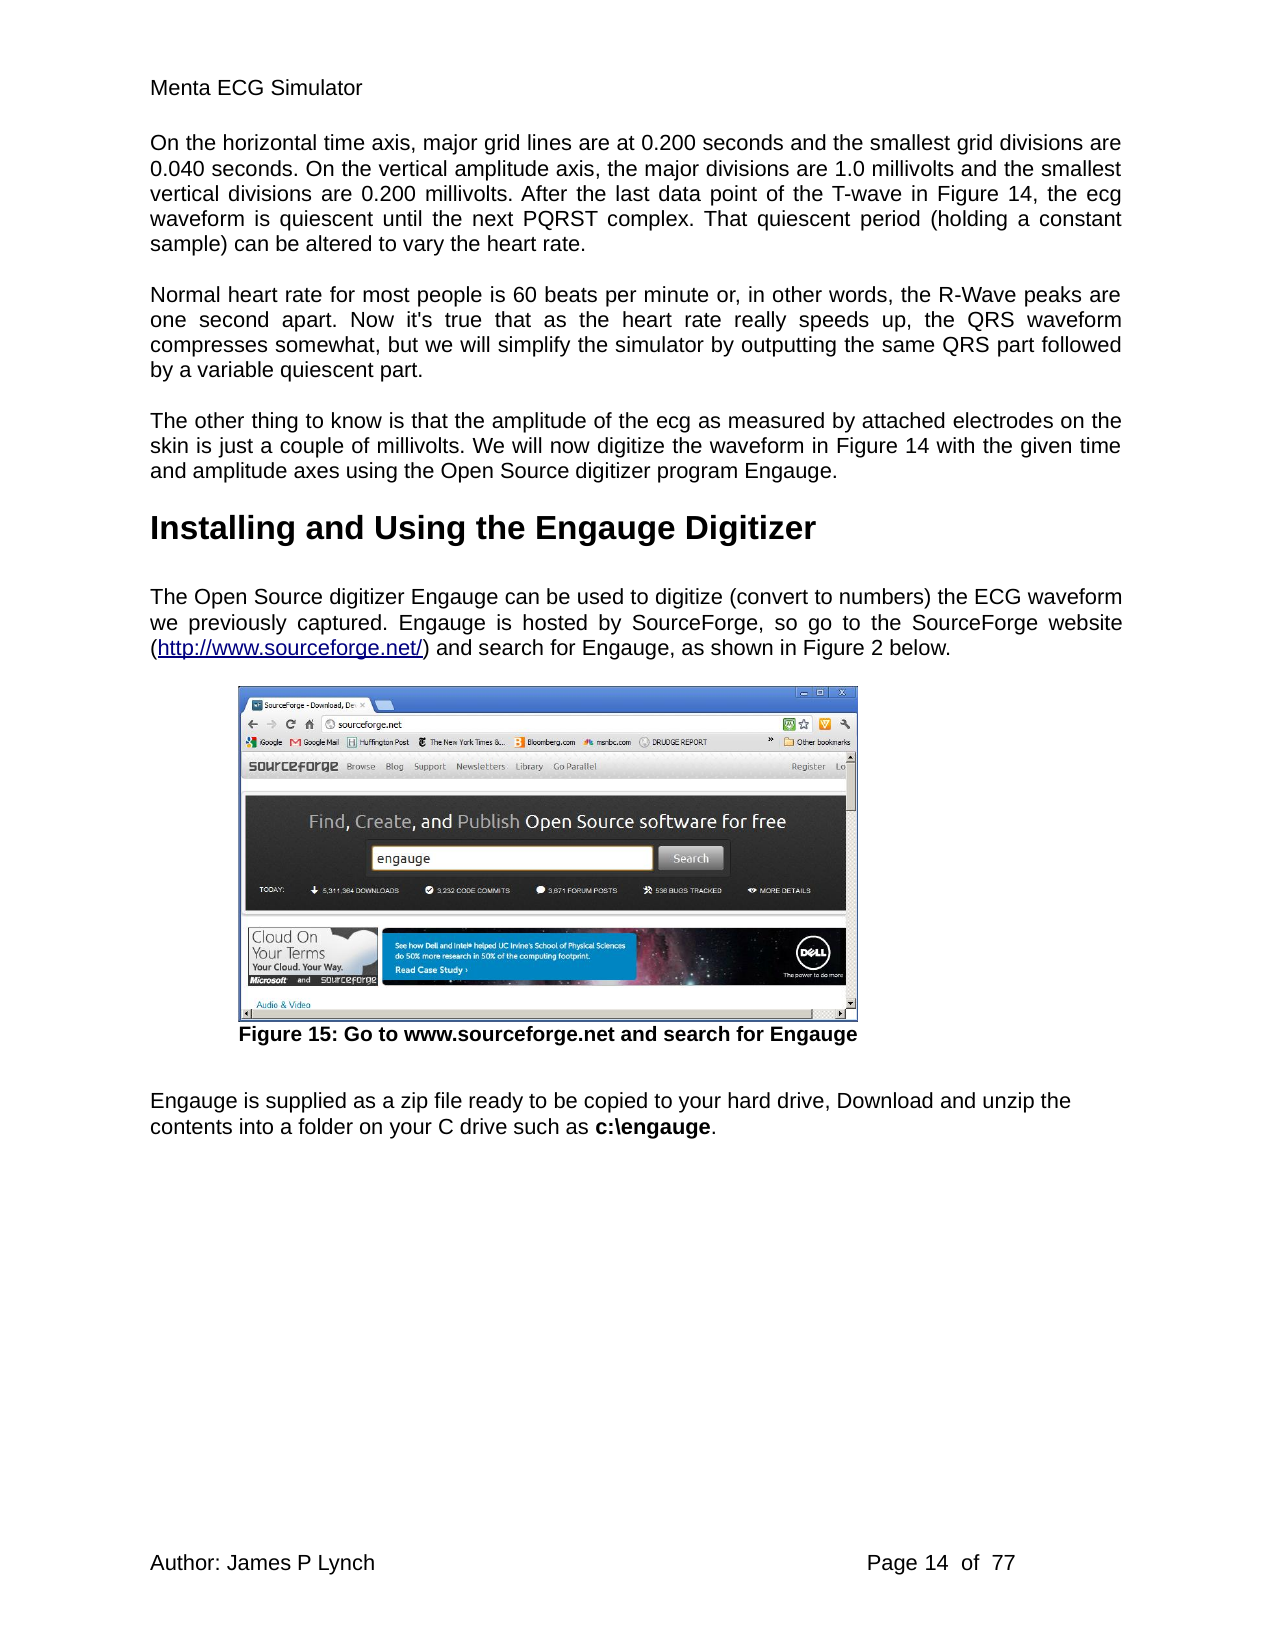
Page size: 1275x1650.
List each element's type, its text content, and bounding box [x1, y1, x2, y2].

picture [238, 686, 858, 1022]
text The other thing to know is that the amplitude of the ecg as measured by attached electrodes on the skin is just a couple of millivolts. We will now digitize the waveform in Figure 14 with the given time and amplitude axes using the Open Source digitizer program Engauge. [150, 407, 1124, 483]
text Figure 15: Go to www.sourceforge.net and search for Engauge [238, 1022, 959, 1045]
text The Open Source digitizer Engauge can be used to digitize (convert to numbers) the ECG waveform we previously captured. Engauge is hosted by SourceForge, so go to the SourceForge website (http://www.sourceforge.net/) and search for Engauge, as shown in Figure 2 below. [150, 584, 1124, 660]
subtitle Installing and Using the Engauge Digitizer [150, 508, 1124, 547]
text On the horizontal time axis, major grid lines are at 0.200 seconds and the smallest grid divisions are 0.040 seconds. On the vertical amplitude axis, the major divisions are 1.0 millivolts and the smallest vertical divisions are 0.200 millivolts. After the last data point of the T-wave in Figure 14, the ecg waveform is quiescent until the next PQRST complex. That quiescent period (holding a constant sample) can be altered to vary the heart rate. [150, 130, 1124, 256]
text Normal heart rate for most people is 60 beats per minute or, in other words, the R-Wave peaks are one second apart. Now it's true that as the heart rate really speeds up, the QRS waveform compresses somewhat, but we will simplify the simulator by outputting the same QRS part followed by a variable quiescent part. [150, 281, 1124, 382]
text Engauge is supplied as a zip file ready to be copied to your hard drive, Download and unzip the contents into a folder on your C drive such as c:\engauge. [150, 1088, 1124, 1139]
